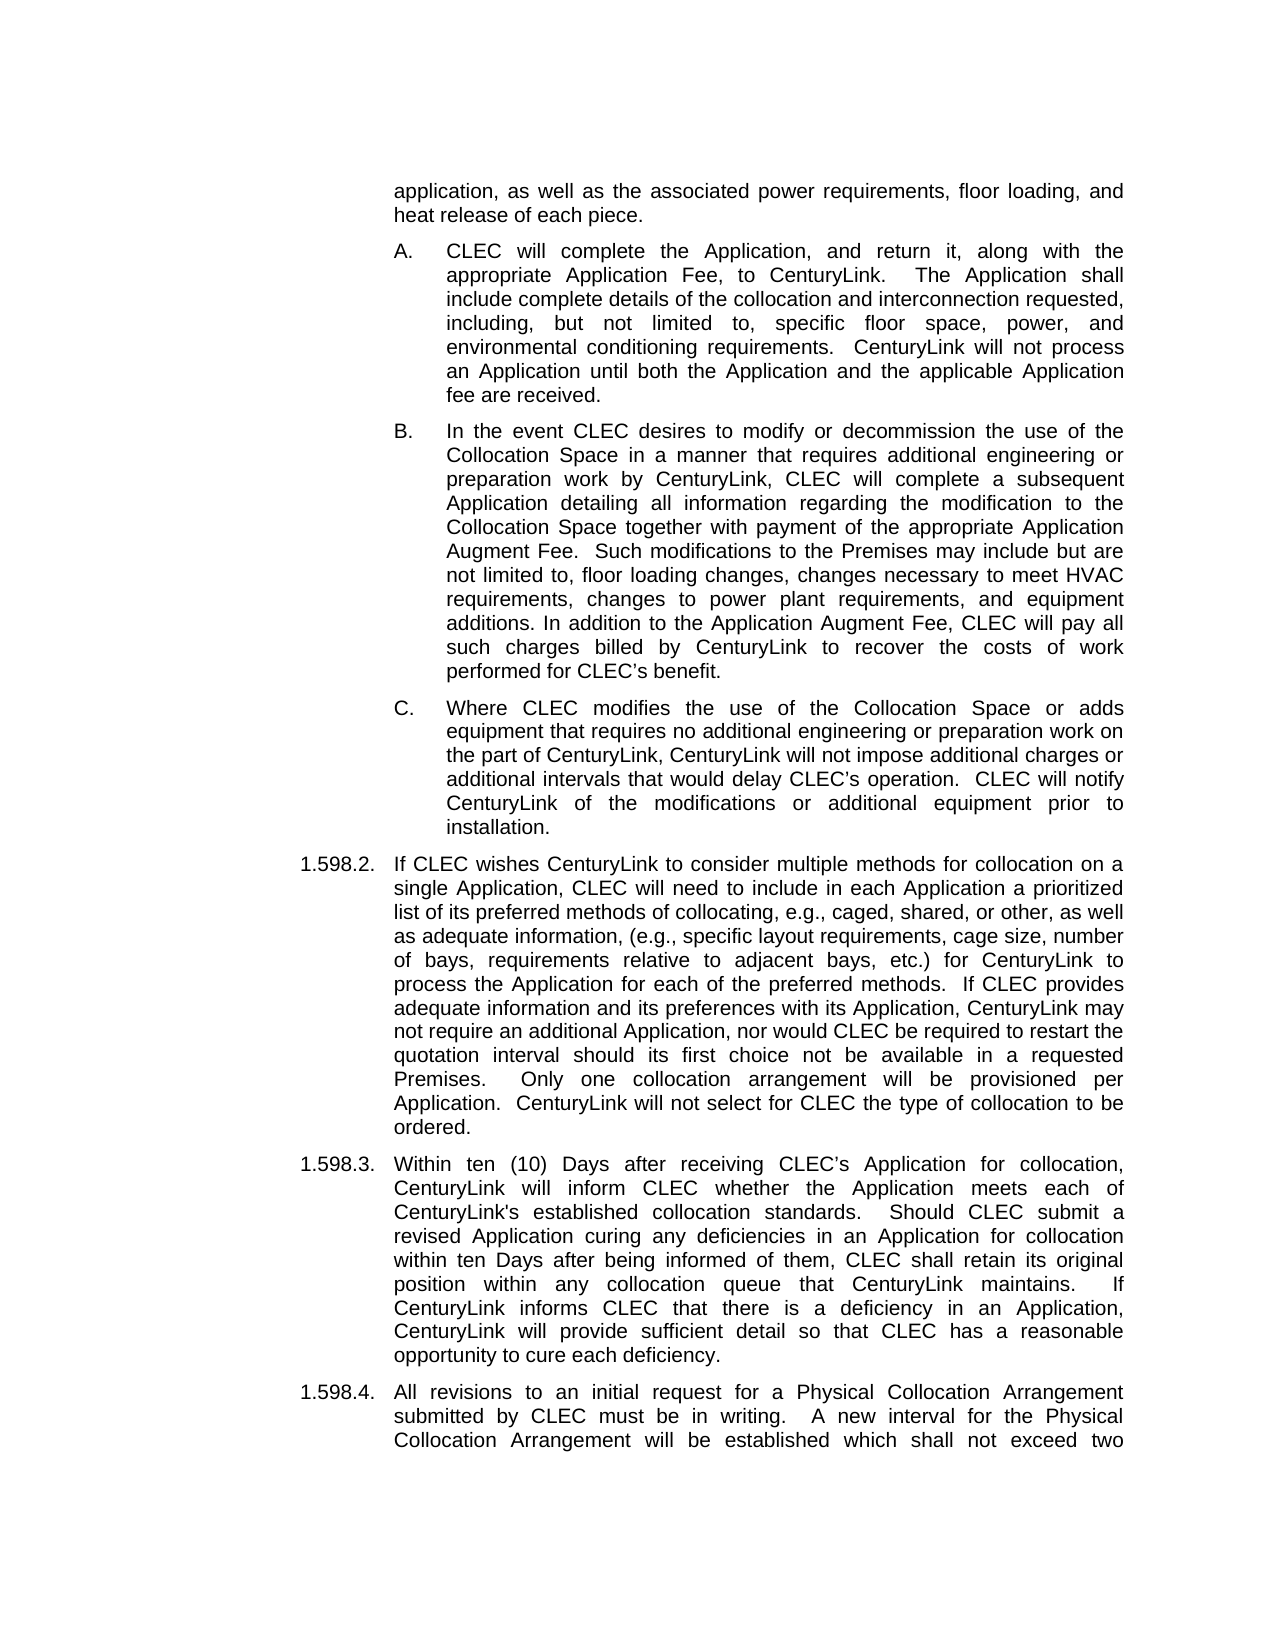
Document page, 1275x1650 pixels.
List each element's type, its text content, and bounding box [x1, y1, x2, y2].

list In the event CLEC desires to modify or decommission the use of the Collocation Space in a manner that requires additional engineering or preparation work by CenturyLink, CLEC will complete a subsequent Application detailing all information regarding the modification to the Collocation Space together with payment of the appropriate Application Augment Fee. Such modifications to the Premises may include but are not limited to, floor loading changes, changes necessary to meet HVAC requirements, changes to power plant requirements, and equipment additions. In addition to the Application Augment Fee, CLEC will pay all such charges billed by CenturyLink to recover the costs of work performed for CLEC’s benefit. [394, 419, 1125, 683]
list Within ten (10) Days after receiving CLEC’s Application for collocation, CenturyLink will inform CLEC whether the Application meets each of CenturyLink's established collocation standards. Should CLEC submit a revised Application curing any deficiencies in an Application for collocation within ten Days after being informed of them, CLEC shall retain its original position within any collocation queue that CenturyLink maintains. If CenturyLink informs CLEC that there is a deficiency in an Application, CenturyLink will provide sufficient detail so that CLEC has a reasonable opportunity to cure each deficiency. [300, 1152, 1125, 1367]
list All revisions to an initial request for a Physical Collocation Arrangement submitted by CLEC must be in writing. A new interval for the Physical Collocation Arrangement will be established which shall not exceed two [300, 1380, 1125, 1452]
list application, as well as the associated power requirements, floor loading, and heat release of each piece. [300, 179, 1125, 227]
list Where CLEC modifies the use of the Collocation Space or adds equipment that requires no additional engineering or preparation work on the part of CenturyLink, CenturyLink will not impose additional charges or additional intervals that would delay CLEC’s operation. CLEC will notify CenturyLink of the modifications or additional equipment prior to installation. [394, 695, 1125, 839]
list CLEC will complete the Application, and return it, along with the appropriate Application Fee, to CenturyLink. The Application shall include complete details of the collocation and interconnection requested, including, but not limited to, specific floor space, power, and environmental conditioning requirements. CenturyLink will not process an Application until both the Application and the applicable Application fee are received. [394, 239, 1125, 407]
list If CLEC wishes CenturyLink to consider multiple methods for collocation on a single Application, CLEC will need to include in each Application a prioritized list of its preferred methods of collocating, e.g., caged, shared, or other, as well as adequate information, (e.g., specific layout requirements, cage size, number of bays, requirements relative to adjacent bays, etc.) for CenturyLink to process the Application for each of the preferred methods. If CLEC provides adequate information and its preferences with its Application, CenturyLink may not require an additional Application, nor would CLEC be required to restart the quotation interval should its first choice not be available in a requested Premises. Only one collocation arrangement will be provisioned per Application. CenturyLink will not select for CLEC the type of collocation to be ordered. [300, 852, 1125, 1139]
